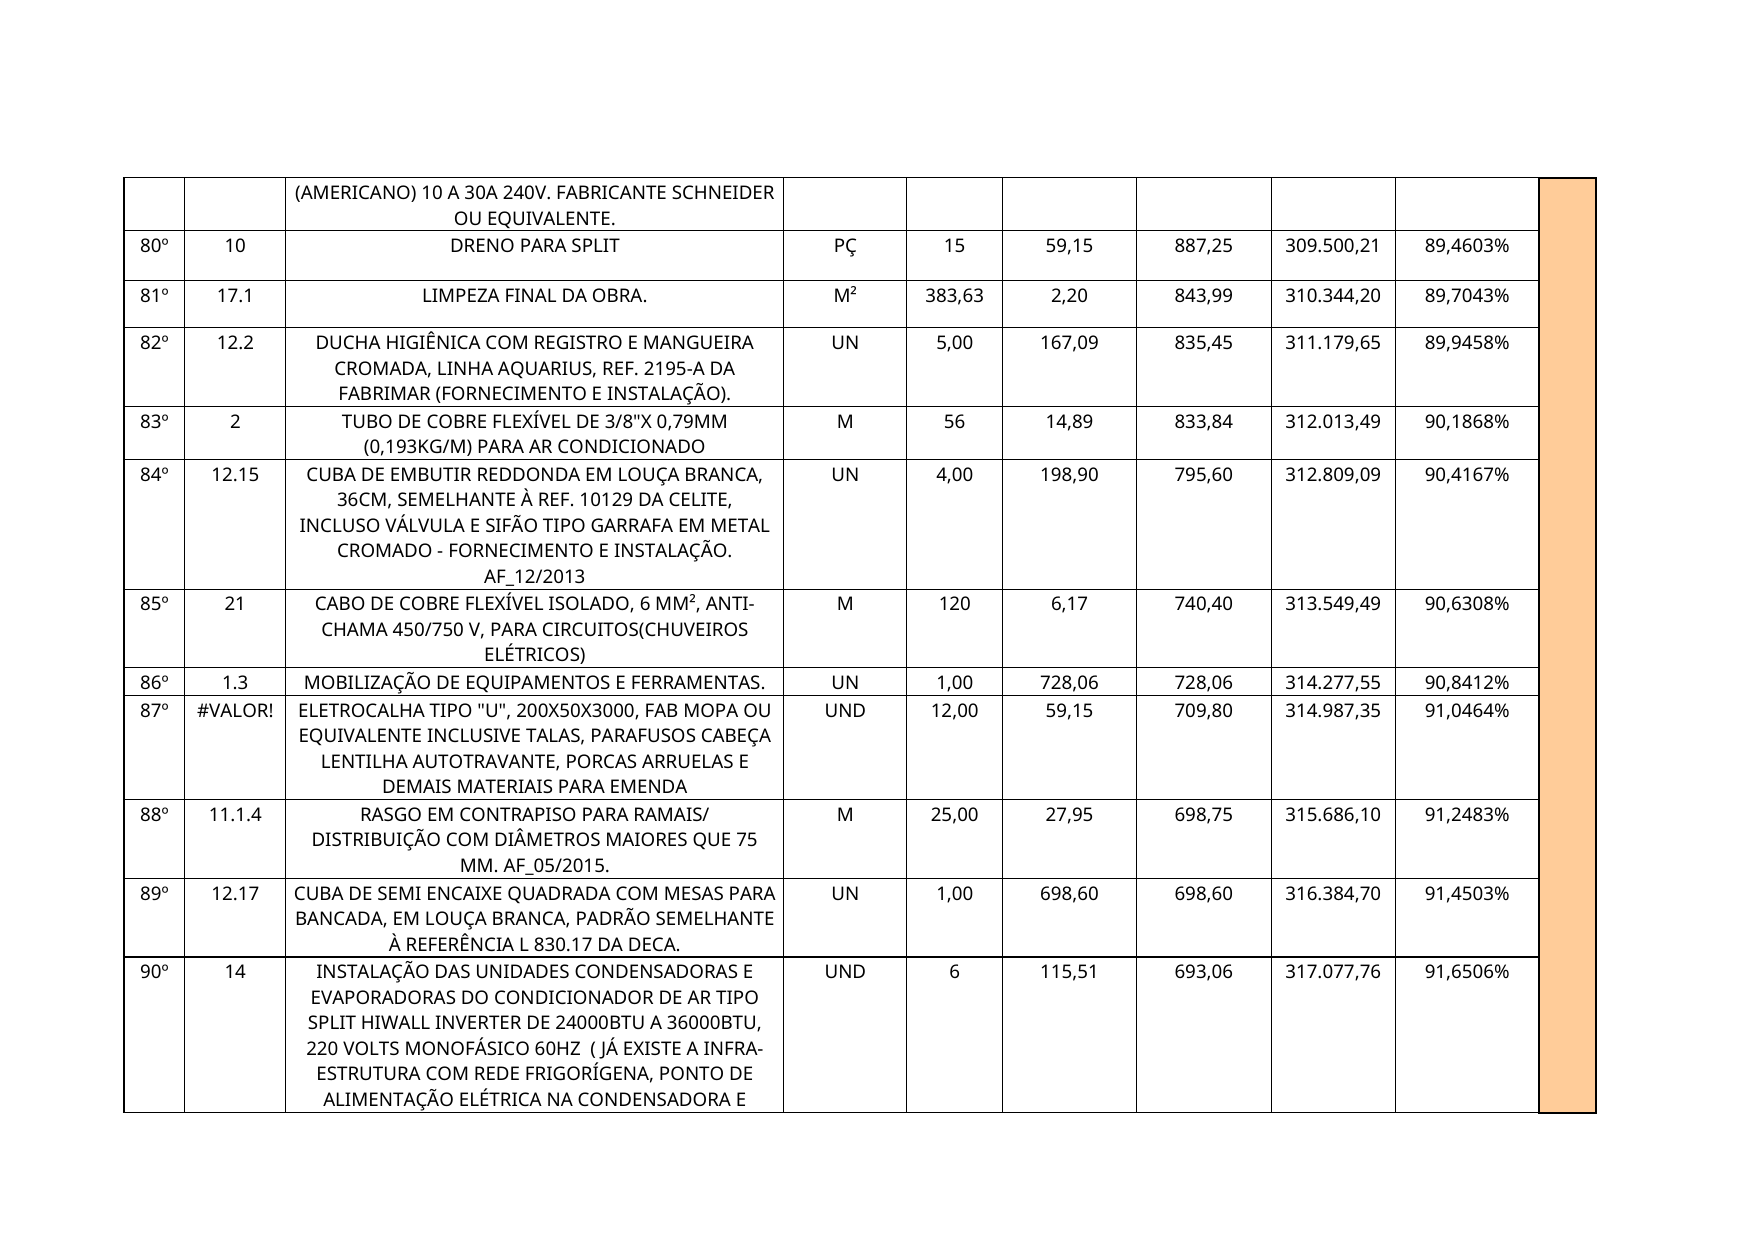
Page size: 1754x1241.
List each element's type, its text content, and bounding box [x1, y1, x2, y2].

table_cell 91,0464% [1396, 696, 1538, 799]
table_cell 83º [125, 407, 184, 459]
table_cell UN [784, 460, 906, 589]
table_cell 728,06 [1003, 668, 1136, 695]
table_cell 17.1 [185, 281, 285, 327]
table_cell 12.2 [185, 328, 285, 406]
table_cell 4,00 [907, 460, 1002, 589]
table_cell M [784, 800, 906, 878]
table_cell 90º [125, 958, 184, 1112]
table_cell M² [784, 281, 906, 327]
table_cell MOBILIZAÇÃO DE EQUIPAMENTOS E FERRAMENTAS. [286, 668, 783, 695]
table_cell 89º [125, 879, 184, 956]
table_cell CUBA DE SEMI ENCAIXE QUADRADA COM MESAS PARA BANCADA, EM LOUÇA BRANCA, PADRÃO SEMELHANTE À REFERÊNCIA L 830.17 DA DECA. [286, 879, 783, 956]
table_cell UND [784, 696, 906, 799]
table_cell 90,1868% [1396, 407, 1538, 459]
table_cell 14,89 [1003, 407, 1136, 459]
table_cell [125, 178, 184, 230]
table_cell 56 [907, 407, 1002, 459]
table_cell [907, 178, 1002, 230]
table_cell (AMERICANO) 10 A 30A 240V. FABRICANTE SCHNEIDER OU EQUIVALENTE. [286, 178, 783, 230]
table_cell 5,00 [907, 328, 1002, 406]
table_cell 887,25 [1137, 231, 1271, 280]
table_cell 309.500,21 [1272, 231, 1395, 280]
table_cell 728,06 [1137, 668, 1271, 695]
table_cell 167,09 [1003, 328, 1136, 406]
table_cell 312.809,09 [1272, 460, 1395, 589]
table_cell UN [784, 668, 906, 695]
table_cell 312.013,49 [1272, 407, 1395, 459]
table_cell 310.344,20 [1272, 281, 1395, 327]
table_cell 81º [125, 281, 184, 327]
table_cell UN [784, 328, 906, 406]
table_cell 698,60 [1003, 879, 1136, 956]
table_cell DUCHA HIGIÊNICA COM REGISTRO E MANGUEIRA CROMADA, LINHA AQUARIUS, REF. 2195-A DA FABRIMAR (FORNECIMENTO E INSTALAÇÃO). [286, 328, 783, 406]
table_cell 698,75 [1137, 800, 1271, 878]
table_cell 91,6506% [1396, 958, 1538, 1112]
table_cell 795,60 [1137, 460, 1271, 589]
table_cell 11.1.4 [185, 800, 285, 878]
table_cell 383,63 [907, 281, 1002, 327]
table_cell [1272, 178, 1395, 230]
table_cell 21 [185, 590, 285, 667]
table_cell 15 [907, 231, 1002, 280]
table_cell 91,2483% [1396, 800, 1538, 878]
table_cell 835,45 [1137, 328, 1271, 406]
table_cell 314.277,55 [1272, 668, 1395, 695]
table_cell RASGO EM CONTRAPISO PARA RAMAIS/ DISTRIBUIÇÃO COM DIÂMETROS MAIORES QUE 75 MM. AF_05/2015. [286, 800, 783, 878]
table_cell CUBA DE EMBUTIR REDDONDA EM LOUÇA BRANCA, 36CM, SEMELHANTE À REF. 10129 DA CELITE, INCLUSO VÁLVULA E SIFÃO TIPO GARRAFA EM METAL CROMADO - FORNECIMENTO E INSTALAÇÃO. AF_12/2013 [286, 460, 783, 589]
table_cell 313.549,49 [1272, 590, 1395, 667]
table_cell M [784, 407, 906, 459]
table_cell UN [784, 879, 906, 956]
table_cell [1137, 178, 1271, 230]
table_cell M [784, 590, 906, 667]
table_cell 90,6308% [1396, 590, 1538, 667]
table_cell 89,9458% [1396, 328, 1538, 406]
table_cell 6 [907, 958, 1002, 1112]
table_cell 90,8412% [1396, 668, 1538, 695]
table_cell 693,06 [1137, 958, 1271, 1112]
table_cell 10 [185, 231, 285, 280]
table_cell [1540, 179, 1595, 1112]
table_cell 317.077,76 [1272, 958, 1395, 1112]
table_cell 833,84 [1137, 407, 1271, 459]
table_cell #VALOR! [185, 696, 285, 799]
table_cell 2 [185, 407, 285, 459]
table_cell [185, 178, 285, 230]
table_cell 843,99 [1137, 281, 1271, 327]
table_cell 80º [125, 231, 184, 280]
table_cell 25,00 [907, 800, 1002, 878]
table_cell 198,90 [1003, 460, 1136, 589]
table_cell 12,00 [907, 696, 1002, 799]
table_cell UND [784, 958, 906, 1112]
table_cell LIMPEZA FINAL DA OBRA. [286, 281, 783, 327]
table_cell 88º [125, 800, 184, 878]
table_cell 12.17 [185, 879, 285, 956]
table_cell CABO DE COBRE FLEXÍVEL ISOLADO, 6 MM², ANTI-CHAMA 450/750 V, PARA CIRCUITOS(CHUVEIROS ELÉTRICOS) [286, 590, 783, 667]
table_cell 90,4167% [1396, 460, 1538, 589]
table_cell 91,4503% [1396, 879, 1538, 956]
table_cell 2,20 [1003, 281, 1136, 327]
table_cell 709,80 [1137, 696, 1271, 799]
table_cell TUBO DE COBRE FLEXÍVEL DE 3/8"X 0,79MM (0,193KG/M) PARA AR CONDICIONADO [286, 407, 783, 459]
table_cell 740,40 [1137, 590, 1271, 667]
table_cell INSTALAÇÃO DAS UNIDADES CONDENSADORAS E EVAPORADORAS DO CONDICIONADOR DE AR TIPO SPLIT HIWALL INVERTER DE 24000BTU A 36000BTU, 220 VOLTS MONOFÁSICO 60HZ ( JÁ EXISTE A INFRA-ESTRUTURA COM REDE FRIGORÍGENA, PONTO DE ALIMENTAÇÃO ELÉTRICA NA CONDENSADORA E [286, 958, 783, 1112]
table_cell ELETROCALHA TIPO "U", 200X50X3000, FAB MOPA OU EQUIVALENTE INCLUSIVE TALAS, PARAFUSOS CABEÇA LENTILHA AUTOTRAVANTE, PORCAS ARRUELAS E DEMAIS MATERIAIS PARA EMENDA [286, 696, 783, 799]
table_cell 85º [125, 590, 184, 667]
table_cell [784, 178, 906, 230]
table_cell 89,4603% [1396, 231, 1538, 280]
table_cell 89,7043% [1396, 281, 1538, 327]
table_cell 314.987,35 [1272, 696, 1395, 799]
table_cell PÇ [784, 231, 906, 280]
table_cell 84º [125, 460, 184, 589]
table_cell 87º [125, 696, 184, 799]
table_cell 120 [907, 590, 1002, 667]
table_cell 698,60 [1137, 879, 1271, 956]
table_cell [1396, 178, 1538, 230]
table_cell DRENO PARA SPLIT [286, 231, 783, 280]
table_cell 115,51 [1003, 958, 1136, 1112]
table_cell 86º [125, 668, 184, 695]
table_cell 1.3 [185, 668, 285, 695]
table_cell 12.15 [185, 460, 285, 589]
table_cell 59,15 [1003, 696, 1136, 799]
table_cell 59,15 [1003, 231, 1136, 280]
table_cell 82º [125, 328, 184, 406]
table_cell 27,95 [1003, 800, 1136, 878]
table_cell 311.179,65 [1272, 328, 1395, 406]
table_cell 316.384,70 [1272, 879, 1395, 956]
table_cell [1003, 178, 1136, 230]
table_cell 6,17 [1003, 590, 1136, 667]
table_cell 1,00 [907, 879, 1002, 956]
table_cell 14 [185, 958, 285, 1112]
table_cell 315.686,10 [1272, 800, 1395, 878]
table_cell 1,00 [907, 668, 1002, 695]
